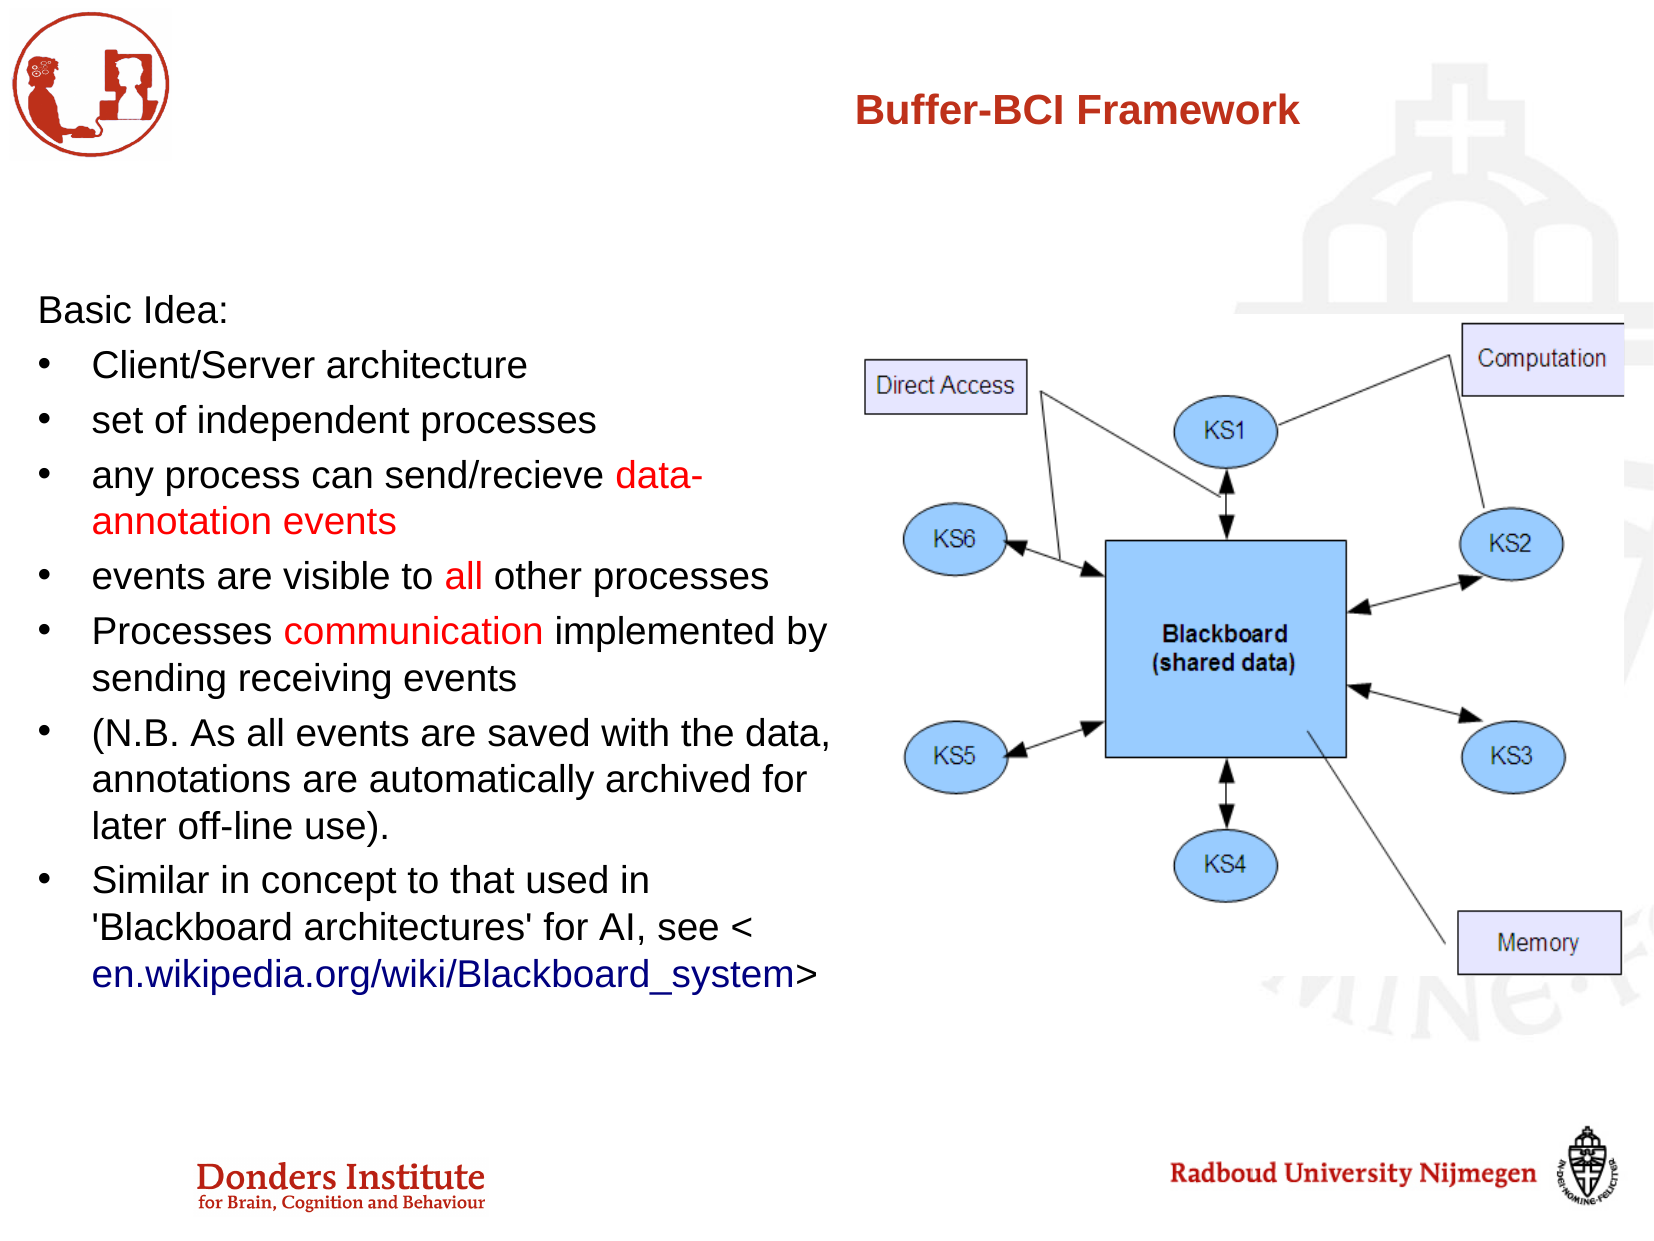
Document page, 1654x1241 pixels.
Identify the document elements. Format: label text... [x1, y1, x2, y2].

title Buffer-BCI Framework [854, 74, 1592, 153]
list Basic Idea: Client/Server architecture set of independent processes any process can send/recieve data-annotation events events are visible to all other processes Processes communication implemented by sending receiving events (N.B. As all events are saved with the data, annotations are automatically archived for later off-line use). Similar in concept to that used in 'Blackboard architectures' for AI, see <en.wikipedia.org/wiki/Blackboard_system> [37, 284, 840, 1045]
picture [0, 0, 1654, 1241]
